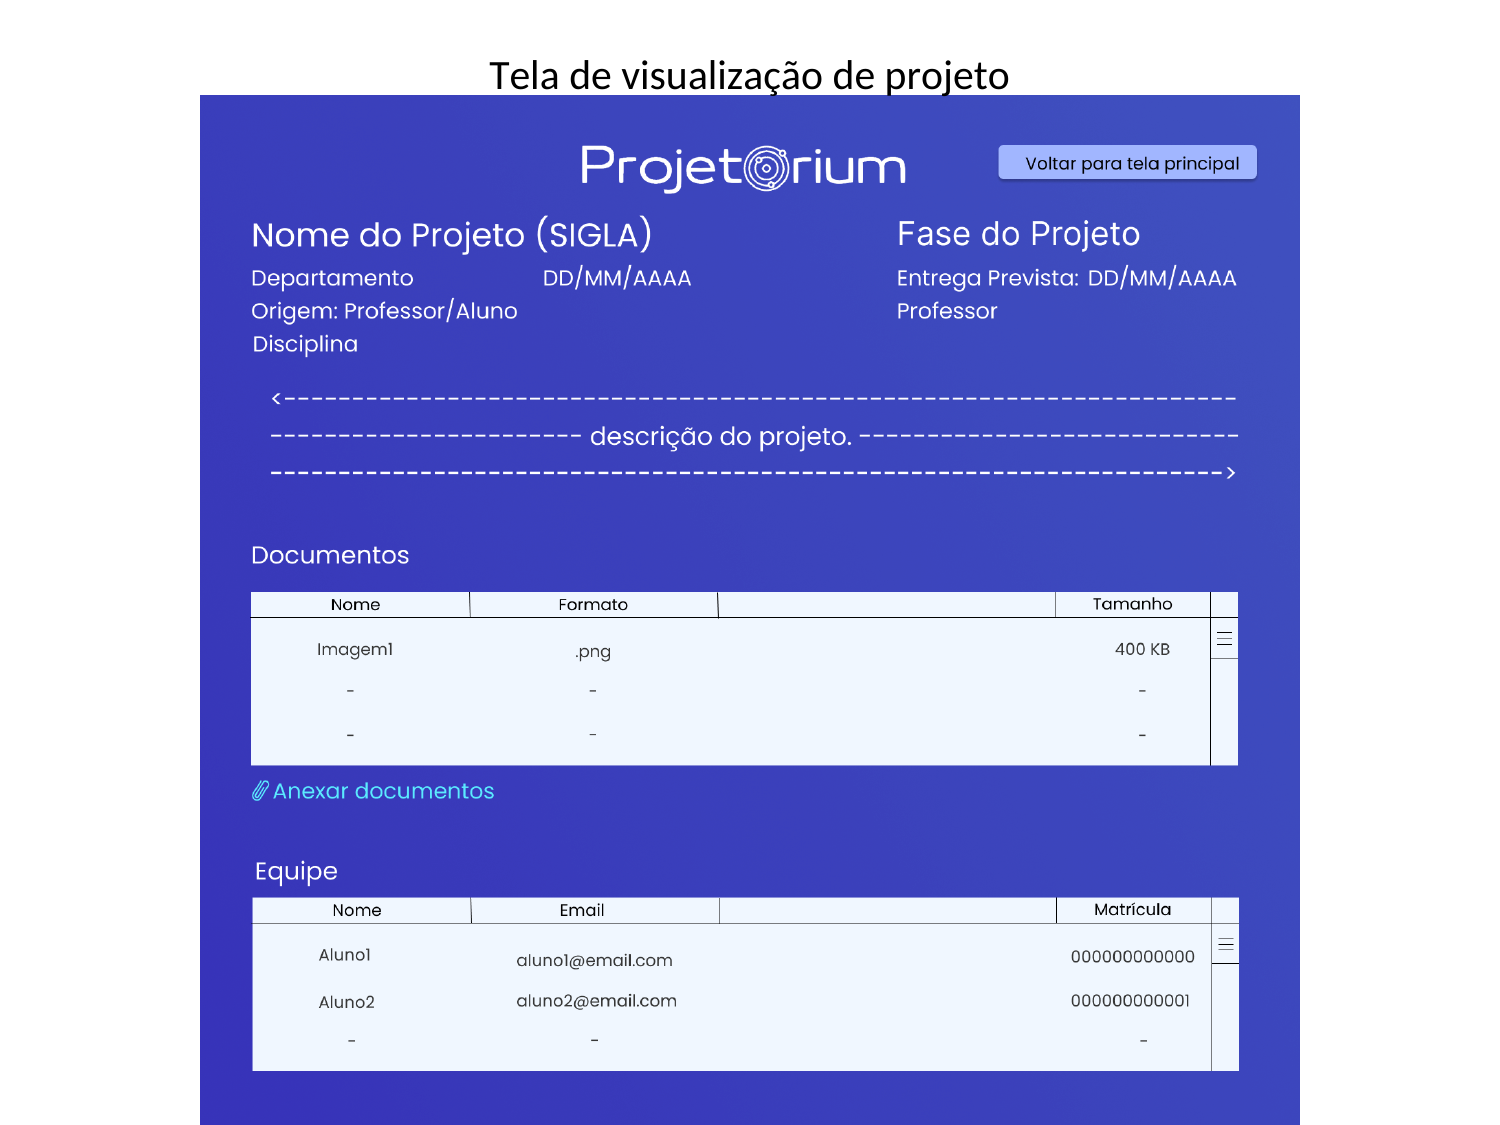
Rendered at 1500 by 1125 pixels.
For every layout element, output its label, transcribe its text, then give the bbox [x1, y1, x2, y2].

text_box Tela de visualização de projeto [178, 28, 1322, 117]
picture [200, 117, 1300, 1125]
